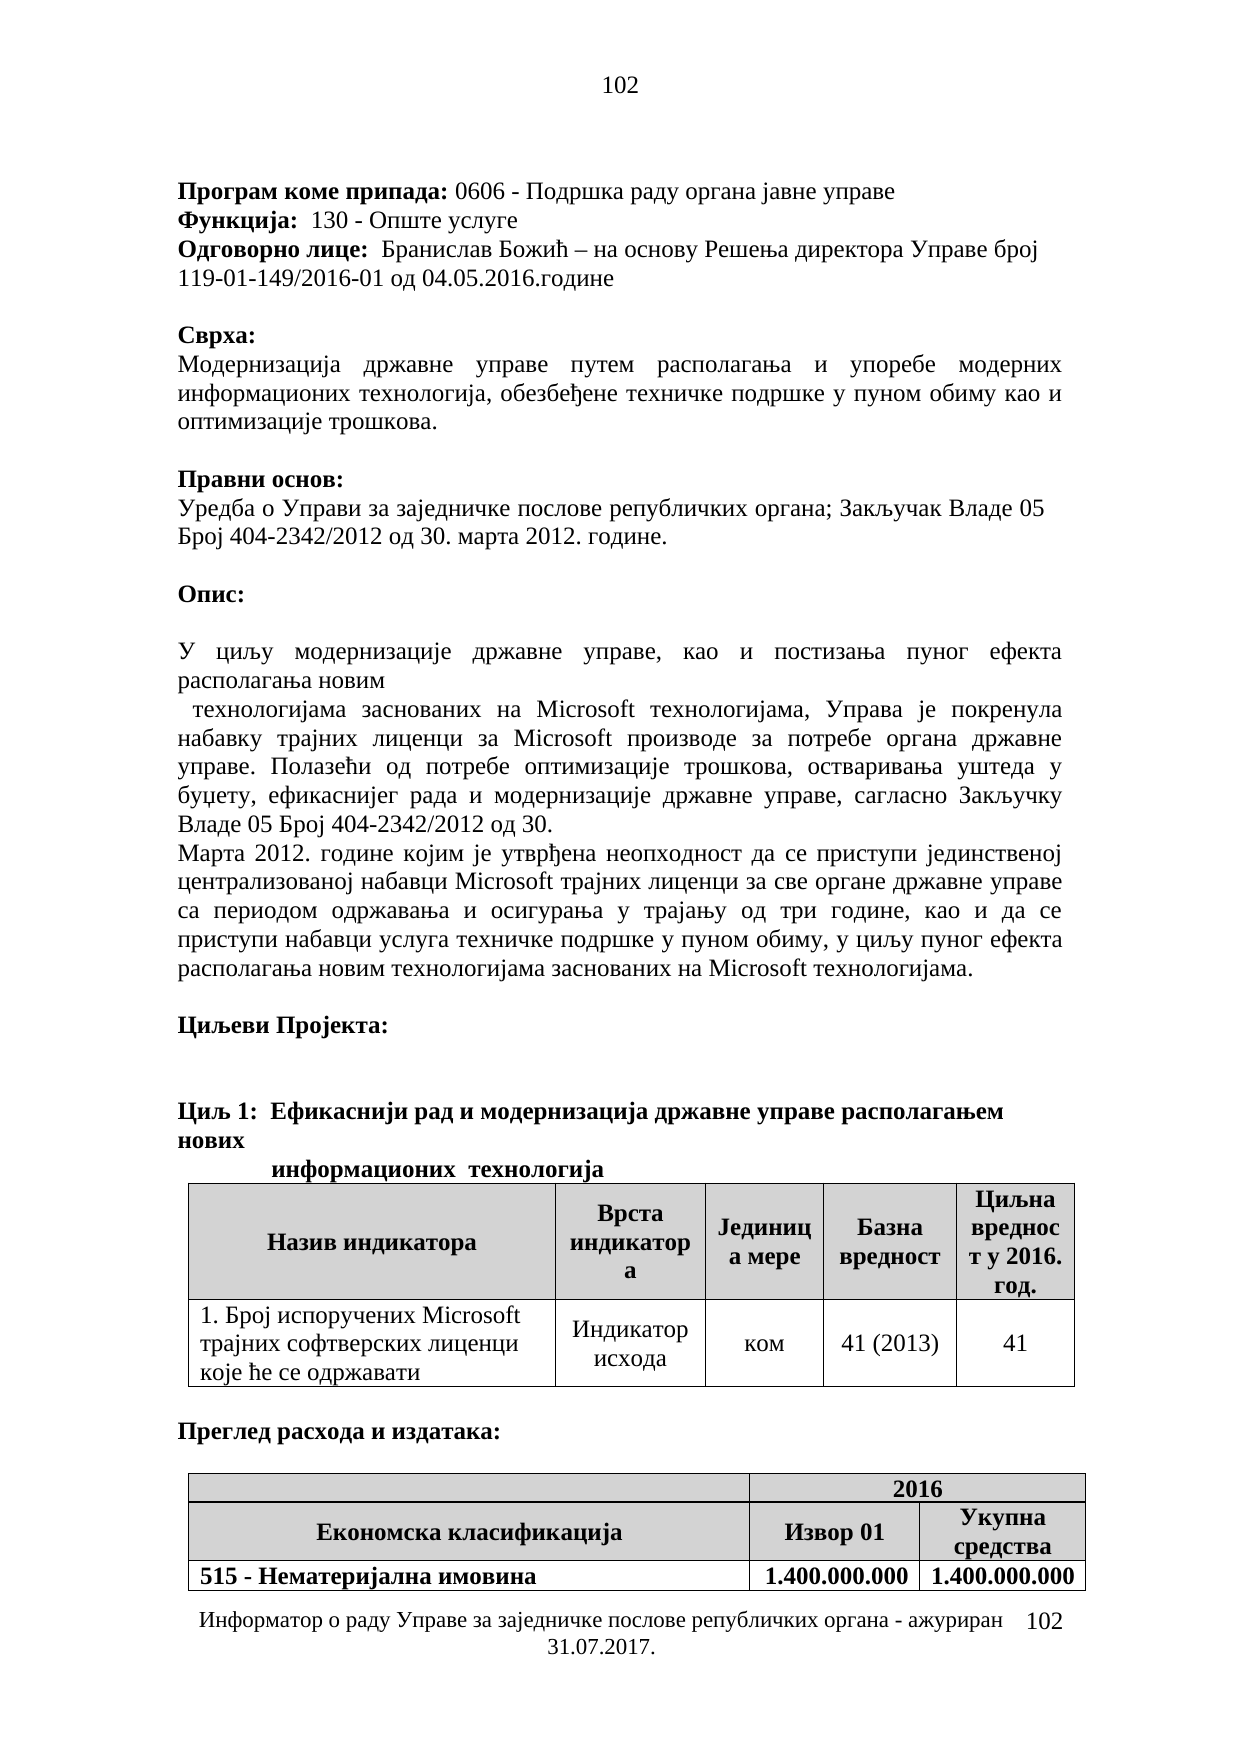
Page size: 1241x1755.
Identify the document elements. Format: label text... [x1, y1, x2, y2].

table_header Циљна вредност у 2016. год. [957, 1184, 1074, 1299]
text Опис: [177, 579, 1063, 636]
text Циљ 1: Ефикаснији рад и модернизација државне управе располагањем нових [177, 1068, 1063, 1154]
table_cell 515 - Нематеријална имовина [189, 1561, 749, 1590]
table_cell 1.400.000.000 [920, 1561, 1085, 1590]
table_header Назив индикатора [189, 1184, 555, 1299]
table_cell 1.400.000.000 [750, 1561, 919, 1590]
table_header Јединица мере [706, 1184, 823, 1299]
table_cell Економска класификација [189, 1503, 749, 1560]
table_cell 41 (2013) [824, 1300, 956, 1386]
table_cell 41 [957, 1300, 1074, 1386]
table_cell 1. Број испоручених Microsoft трајних софтверских лиценци које ће се одржавати [189, 1300, 555, 1386]
table_header Базна вредност [824, 1184, 956, 1299]
text Уредба о Управи за заједничке послове републичких органа; Закључак Владе 05 Број 404-2342/2012 од 30. марта 2012. године. [177, 493, 1046, 550]
text технологијама заснованих на Microsoft технологијама, Управа је покренула набавку трајних лиценци за Microsoft производе за потребе органа државне управе. Полазећи од потребе оптимизације трошкова, остваривања уштеда у буџету, ефикаснијег рада и модернизације државне управе, сагласно Закључку Владе 05 Број 404-2342/2012 од 30. [177, 694, 1063, 838]
text Програм коме припада: 0606 - Подршка раду органа јавне управе Функција: 130 - Опште услуге Одговорно лице: Бранислав Божић – на основу Решења директора Управе број 119-01-149/2016-01 од 04.05.2016.године [177, 148, 1063, 291]
table_cell Индикатор исхода [556, 1300, 705, 1386]
text Марта 2012. године којим је утврђена неопходност да се приступи јединственој централизованој набавци Microsoft трајних лиценци за све органе државне управе са периодом одржавања и осигурања у трајању од три године, као и да се приступи набавци услуга техничке подршке у пуном обиму, у циљу пуног ефекта располагања новим технологијама заснованих на Microsoft технологијама. [177, 838, 1063, 981]
table_header 2016 [750, 1474, 1085, 1501]
table_cell ком [706, 1300, 823, 1386]
table_header Врста индикатора [556, 1184, 705, 1299]
text Циљеви Пројекта: [177, 1010, 1063, 1039]
text Преглед расхода и издатака: [177, 1416, 1063, 1444]
text Правни основ: [177, 435, 1063, 493]
text информационих технологија [177, 1154, 1063, 1183]
table_cell Укупна средства [920, 1503, 1085, 1560]
table_header [189, 1474, 749, 1501]
table_cell Извор 01 [750, 1503, 919, 1560]
text У циљу модернизације државне управе, као и постизања пуног ефекта располагања новим [177, 636, 1063, 694]
text Сврха: Модернизација државне управе путем располагања и упоребе модерних информационих технологија, обезбеђене техничке подршке у пуном обиму као и оптимизације трошкова. [177, 291, 1063, 435]
